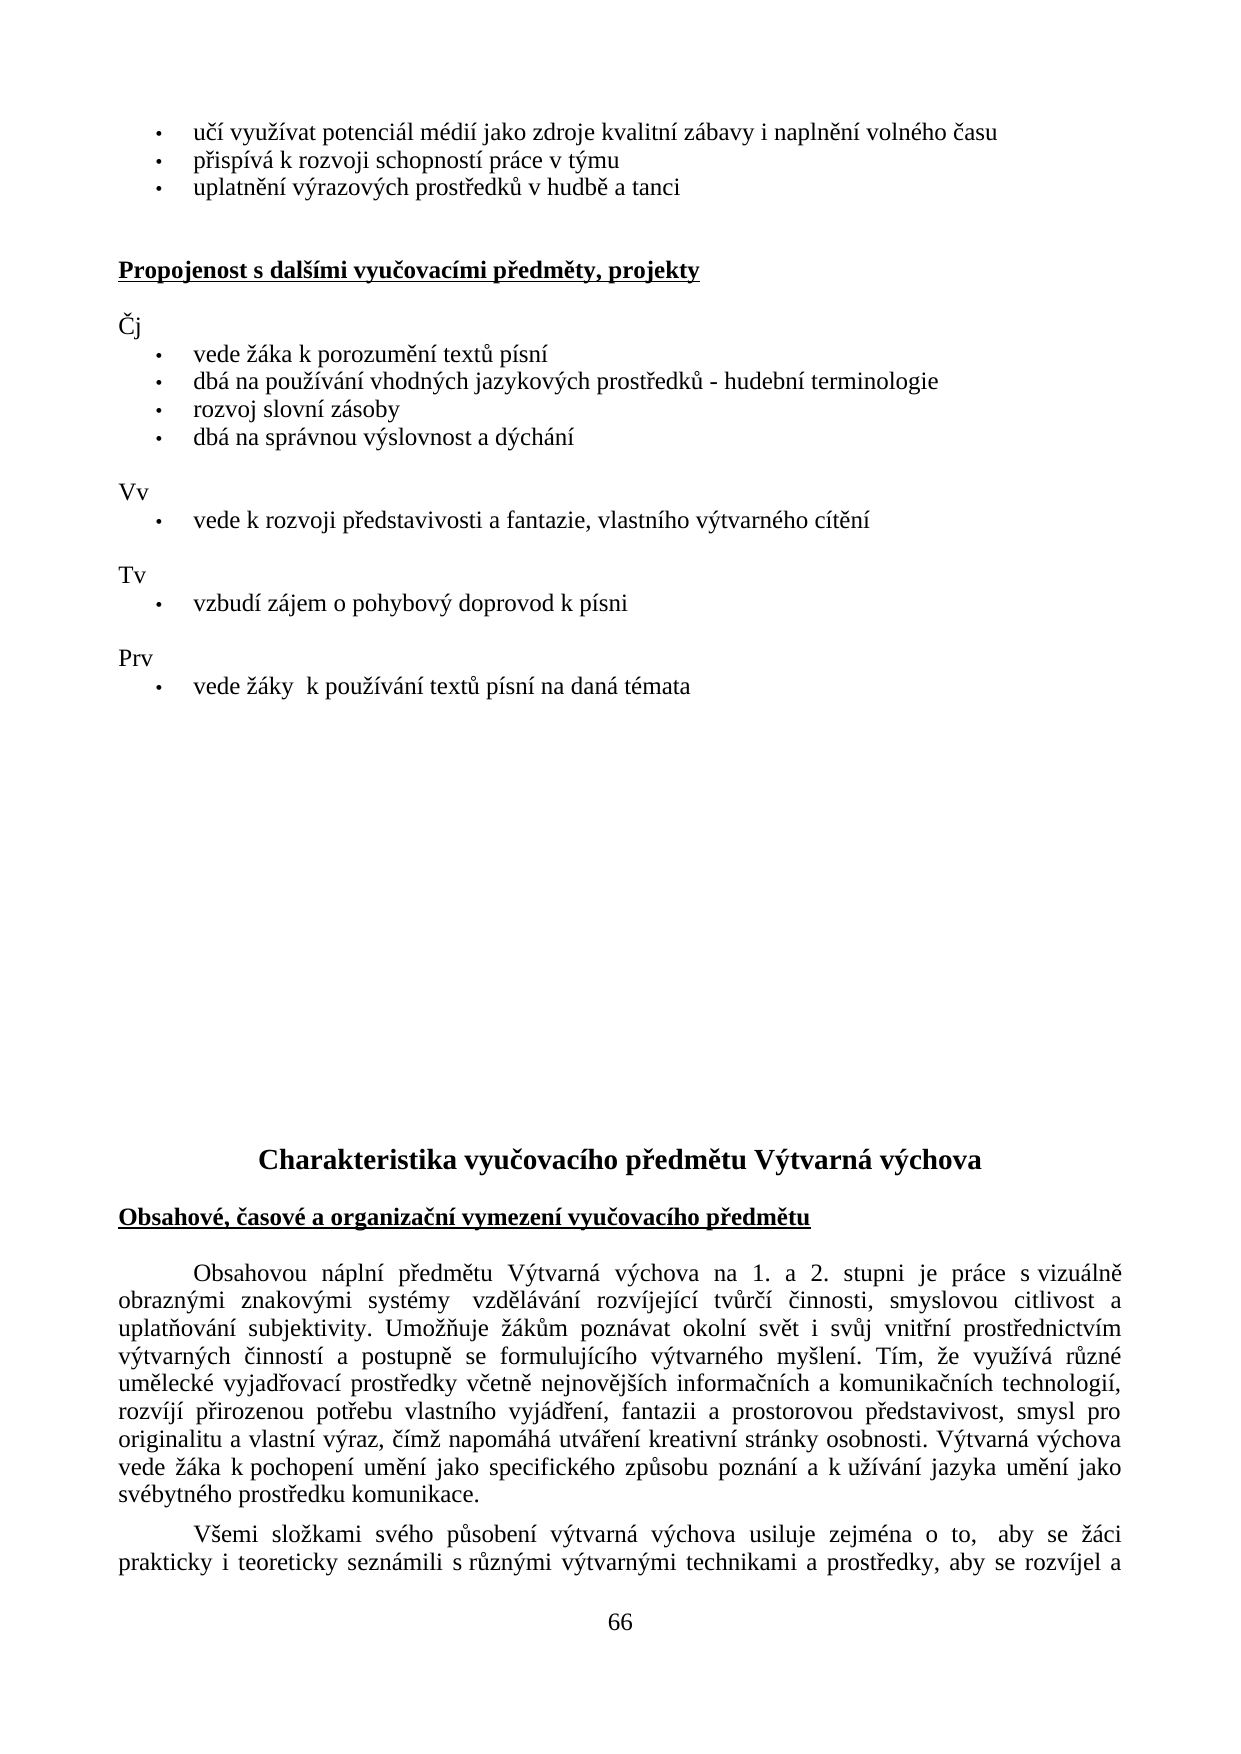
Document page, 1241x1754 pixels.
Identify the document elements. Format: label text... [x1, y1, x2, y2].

text Tv [118, 561, 1122, 589]
list dbá na používání vhodných jazykových prostředků - hudební terminologie [156, 367, 1122, 395]
list uplatnění výrazových prostředků v hudbě a tanci [156, 173, 1122, 201]
text Charakteristika vyučovacího předmětu Výtvarná výchova [118, 1143, 1122, 1176]
text Obsahové, časové a organizační vymezení vyučovacího předmětu [118, 1203, 1122, 1231]
text Prv [118, 644, 1122, 672]
list přispívá k rozvoji schopností práce v týmu [156, 146, 1122, 173]
list vede žáky k používání textů písní na daná témata [156, 672, 1115, 700]
list rozvoj slovní zásoby [156, 395, 1122, 423]
text Propojenost s dalšími vyučovacími předměty, projekty [118, 257, 1122, 284]
list dbá na správnou výslovnost a dýchání [156, 423, 1122, 451]
list učí využívat potenciál médií jako zdroje kvalitní zábavy i naplnění volného času [156, 118, 1122, 146]
text Čj [118, 312, 1122, 340]
list vede k rozvoji představivosti a fantazie, vlastního výtvarného cítění [156, 506, 1122, 534]
list vzbudí zájem o pohybový doprovod k písni [156, 589, 1122, 617]
text Všemi složkami svého působení výtvarná výchova usiluje zejména o to, aby se žáci prakticky i teoreticky seznámili s různými výtvarnými technikami a prostředky, aby se rozvíjel a [118, 1521, 1122, 1576]
text Obsahovou náplní předmětu Výtvarná výchova na 1. a 2. stupni je práce s vizuálně obraznými znakovými systémy vzdělávání rozvíjející tvůrčí činnosti, smyslovou citlivost a uplatňování subjektivity. Umožňuje žákům poznávat okolní svět i svůj vnitřní prostřednictvím výtvarných činností a postupně se formulujícího výtvarného myšlení. Tím, že využívá různé umělecké vyjadřovací prostředky včetně nejnovějších informačních a komunikačních technologií, rozvíjí přirozenou potřebu vlastního vyjádření, fantazii a prostorovou představivost, smysl pro originalitu a vlastní výraz, čímž napomáhá utváření kreativní stránky osobnosti. Výtvarná výchova vede žáka k pochopení umění jako specifického způsobu poznání a k užívání jazyka umění jako svébytného prostředku komunikace. [118, 1259, 1122, 1508]
list vede žáka k porozumění textů písní [156, 340, 1122, 367]
text Vv [118, 478, 1122, 506]
